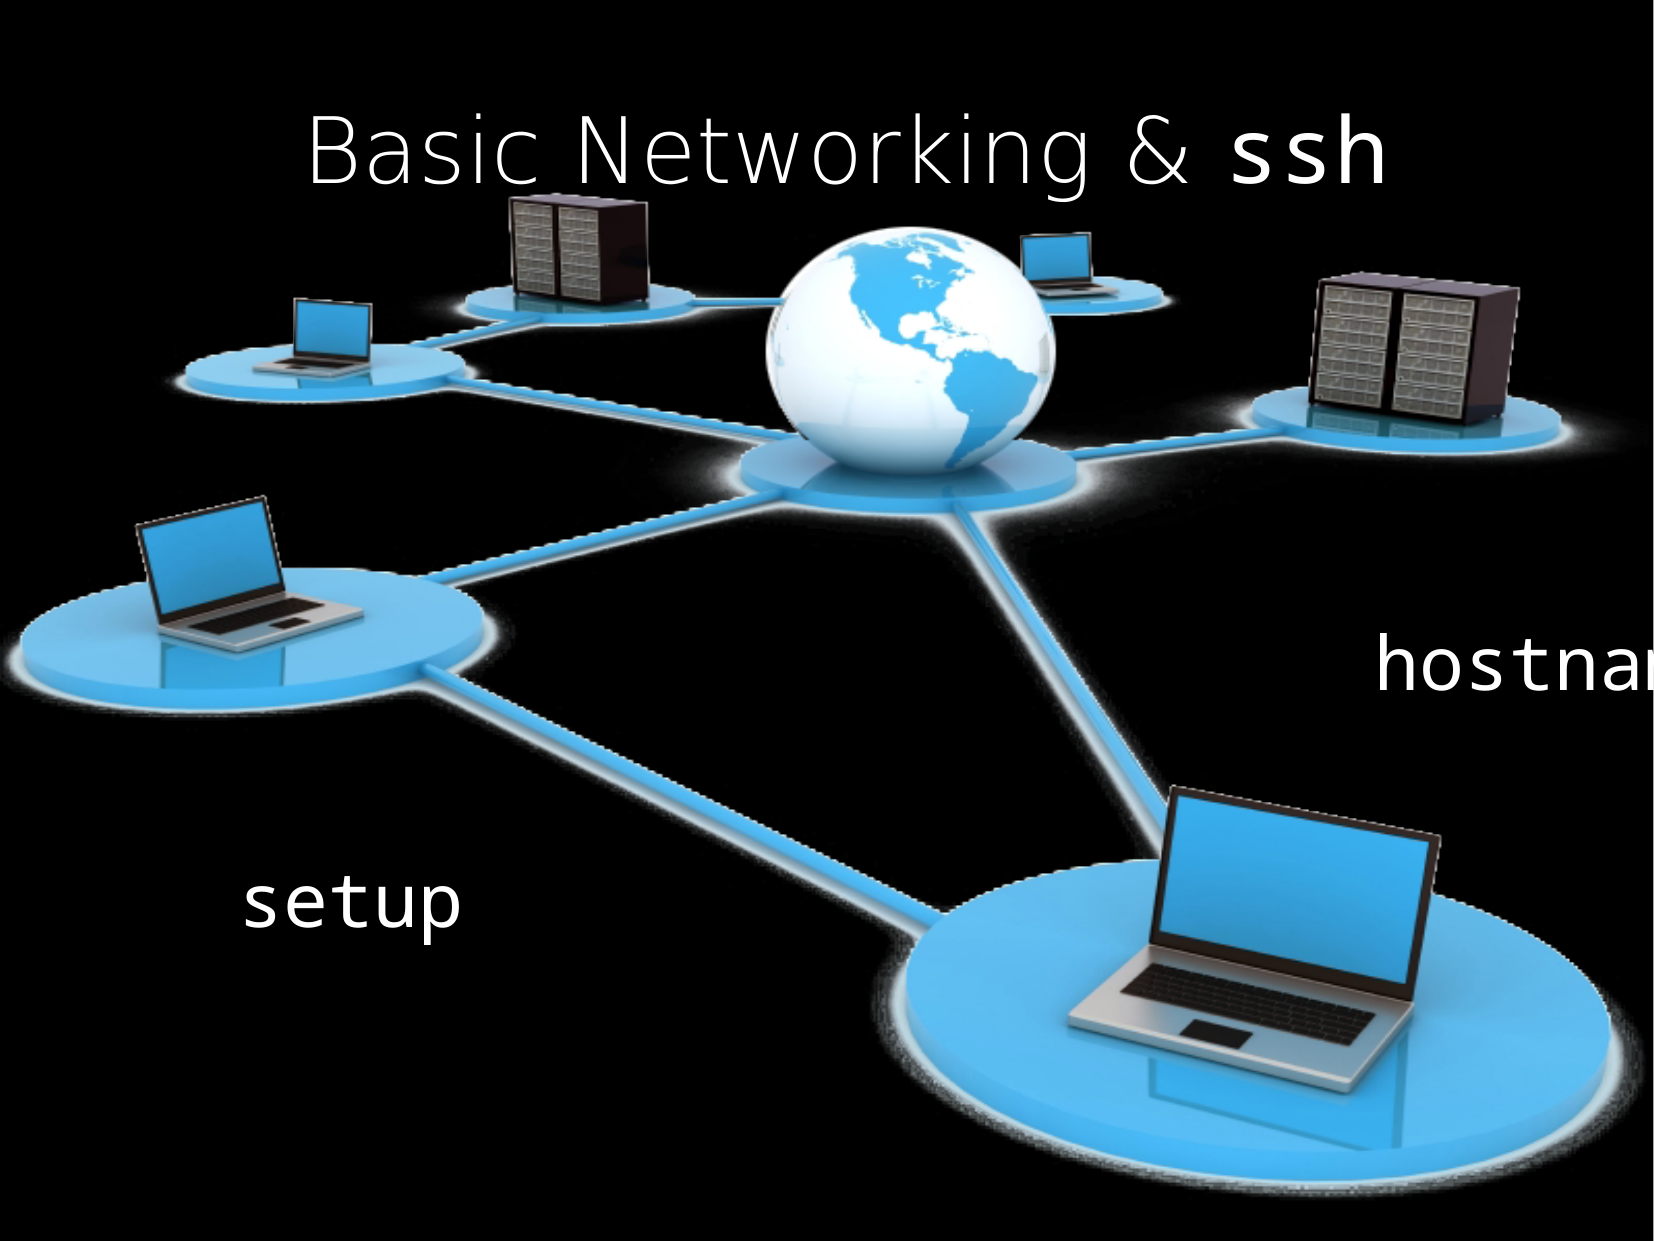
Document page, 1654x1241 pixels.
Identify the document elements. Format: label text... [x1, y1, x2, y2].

picture [0, 0, 1654, 1241]
title Basic Networking & ssh [101, 45, 1591, 149]
title hostname [810, 557, 1654, 766]
title setup [0, 795, 1096, 1003]
